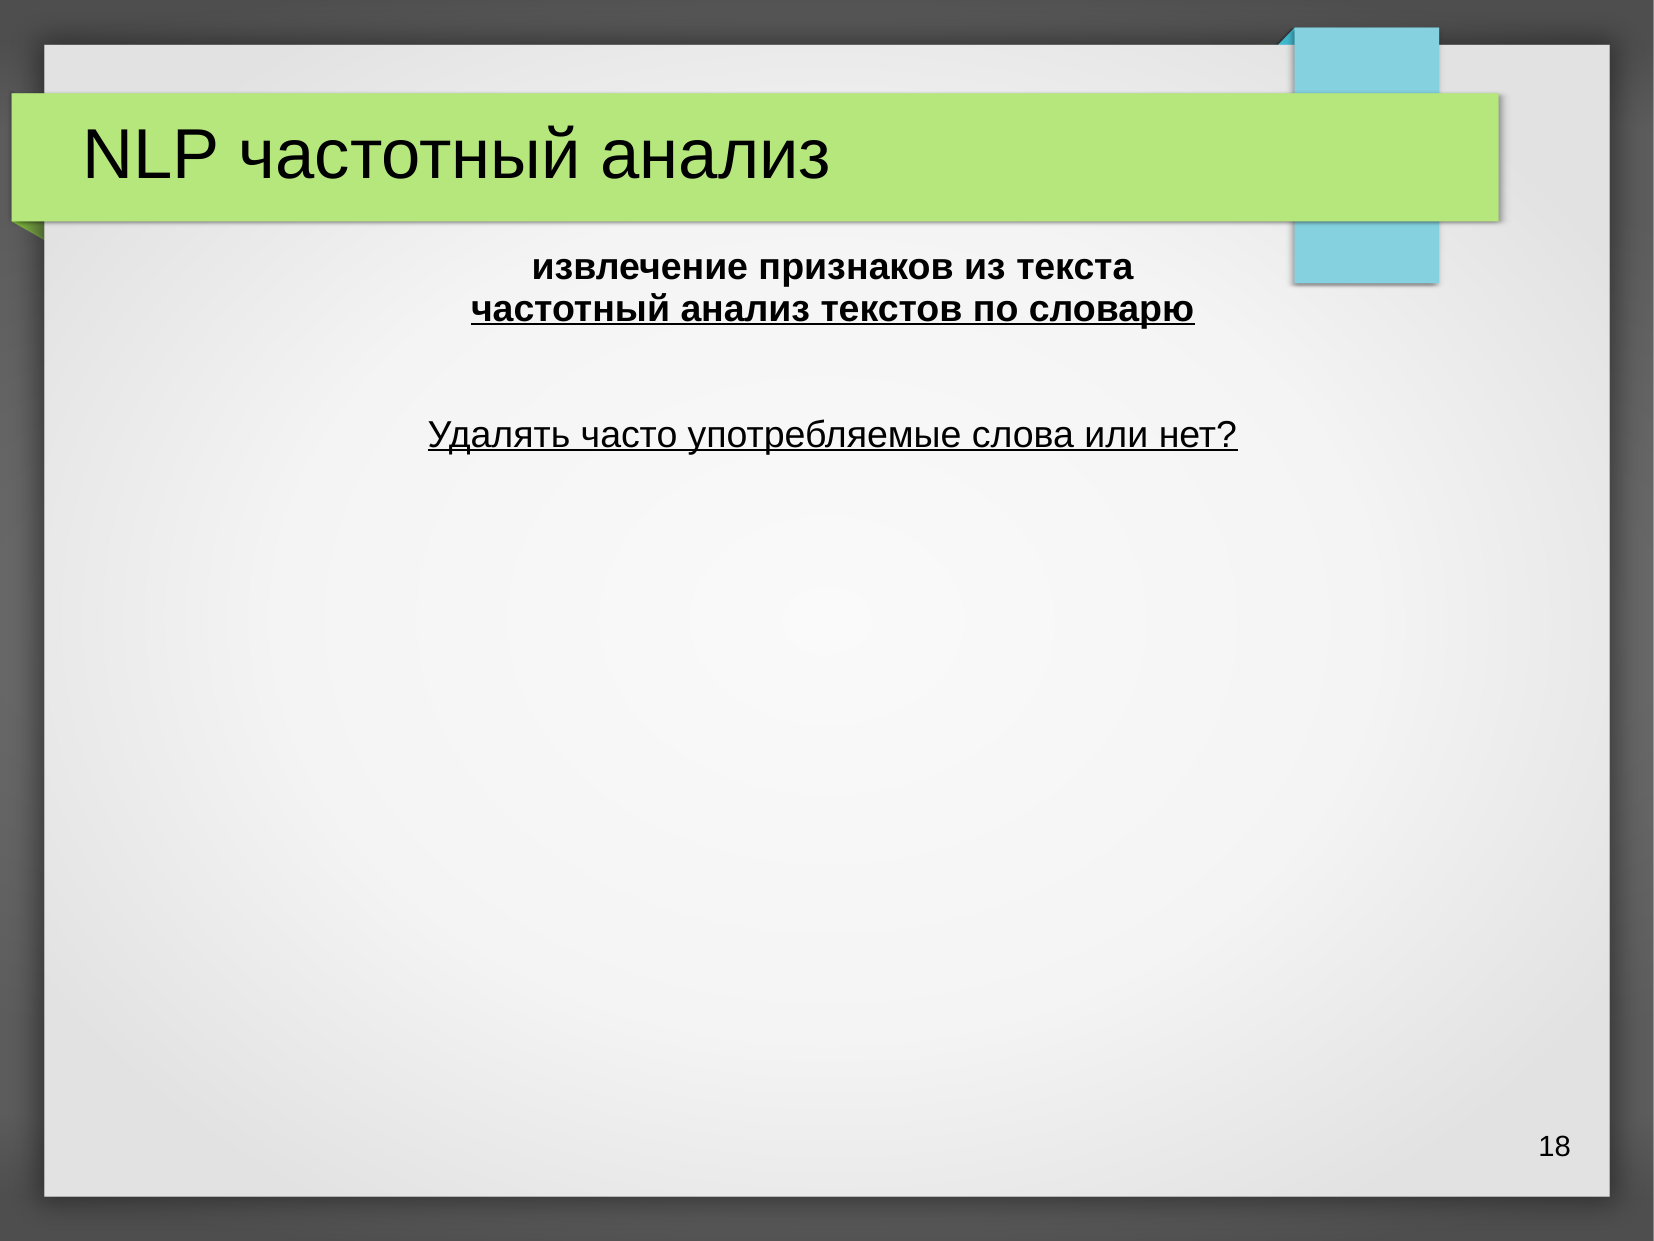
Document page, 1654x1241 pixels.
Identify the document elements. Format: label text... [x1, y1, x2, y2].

text_box извлечение признаков из текста частотный анализ текстов по словарю Удалять часто употребляемые слова или нет? [188, 245, 1477, 1071]
picture [0, 0, 1654, 1241]
title NLP частотный анализ [82, 118, 1406, 189]
